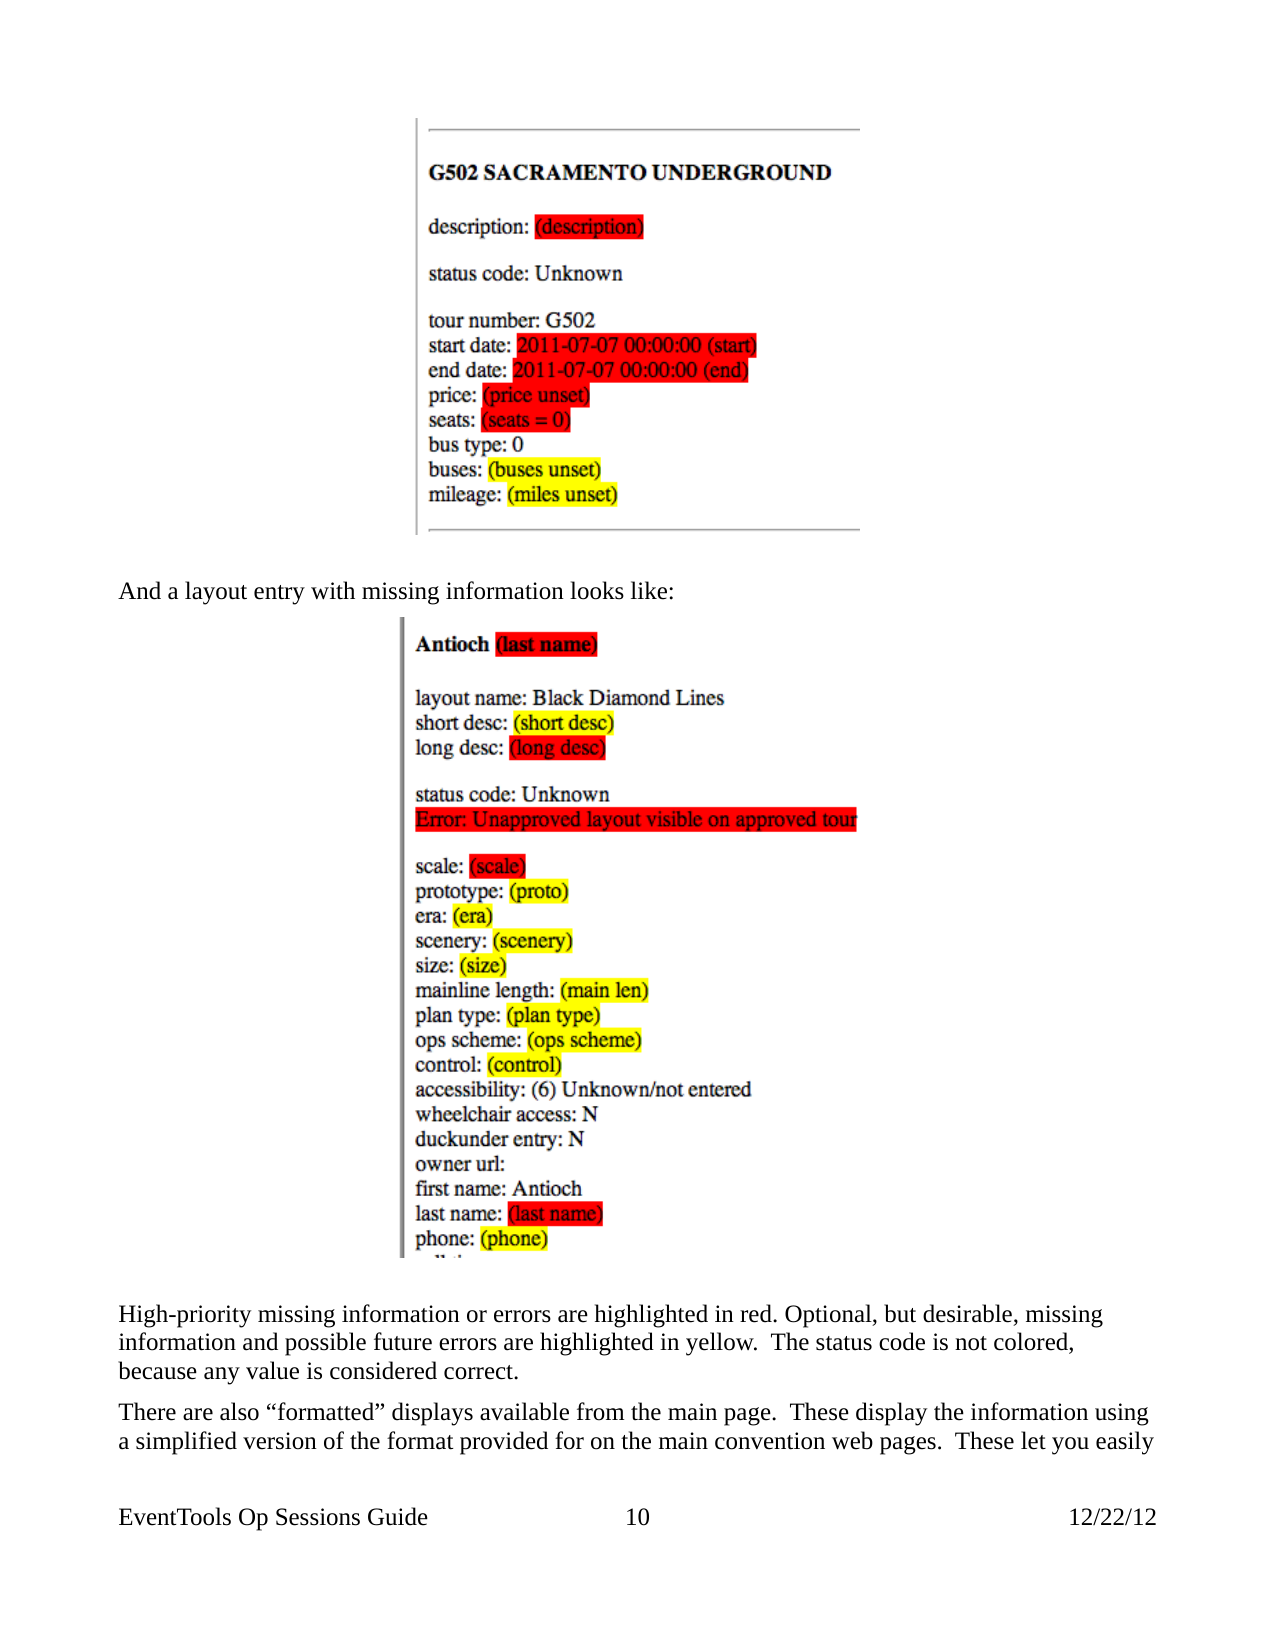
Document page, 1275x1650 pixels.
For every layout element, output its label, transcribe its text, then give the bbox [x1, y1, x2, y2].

picture [399, 617, 876, 1258]
text And a layout entry with missing information looks like: [118, 576, 1157, 605]
text There are also “formatted” displays available from the main page. These display the information using a simplified version of the format provided for on the main convention web pages. These let you easily [118, 1397, 1157, 1455]
picture [415, 118, 860, 535]
text High-priority missing information or errors are highlighted in red. Optional, but desirable, missing information and possible future errors are highlighted in yellow. The status code is not colored, because any value is considered correct. [118, 1299, 1157, 1385]
